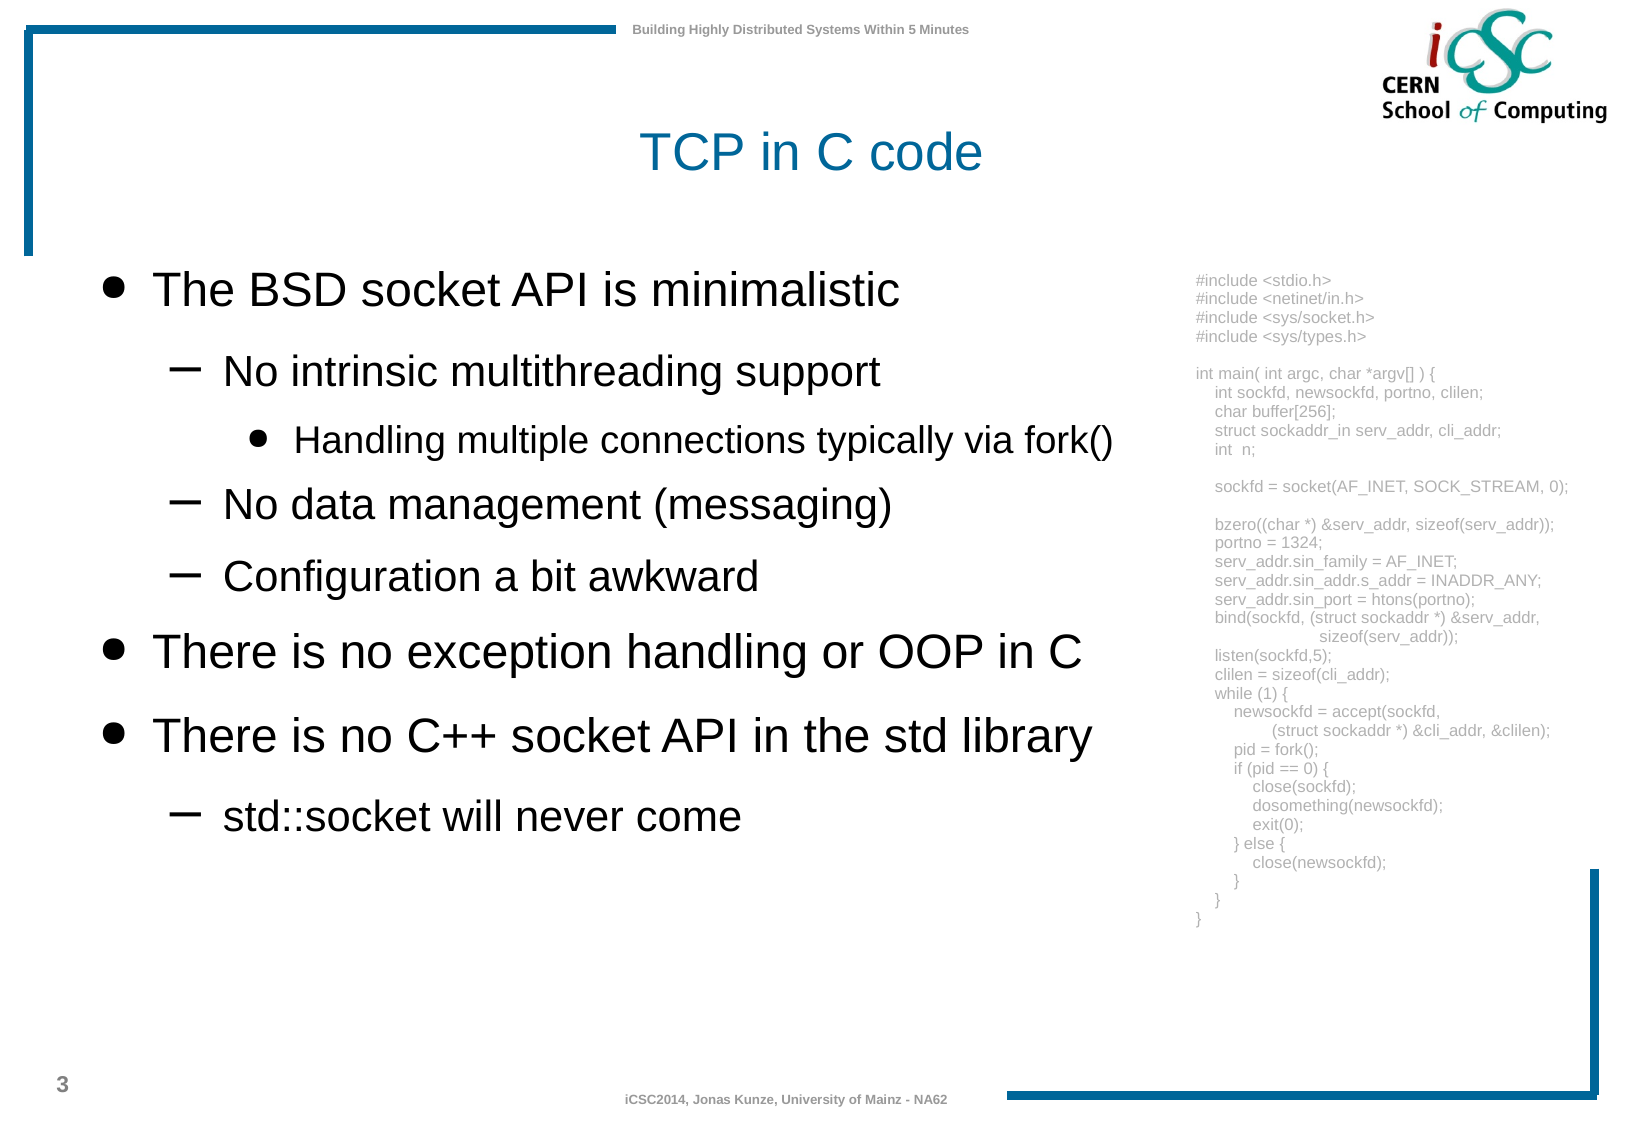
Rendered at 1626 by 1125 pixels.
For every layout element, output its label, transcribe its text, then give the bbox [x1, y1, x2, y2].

list The BSD socket API is minimalistic No intrinsic multithreading support Handling multiple connections typically via fork() No data management (messaging) Configuration a bit awkward There is no exception handling or OOP in C There is no C++ socket API in the std library std::socket will never come [81, 263, 1182, 916]
picture [1381, 8, 1608, 125]
title TCP in C code [81, 44, 1544, 233]
text_box #include <stdio.h> #include <netinet/in.h> #include <sys/socket.h> #include <sys/types.h> int main( int argc, char *argv[] ) { int sockfd, newsockfd, portno, clilen; char buffer[256]; struct sockaddr_in serv_addr, cli_addr; int n; sockfd = socket(AF_INET, SOCK_STREAM, 0); bzero((char *) &serv_addr, sizeof(serv_addr)); portno = 1324; serv_addr.sin_family = AF_INET; serv_addr.sin_addr.s_addr = INADDR_ANY; serv_addr.sin_port = htons(portno); bind(sockfd, (struct sockaddr *) &serv_addr, sizeof(serv_addr)); listen(sockfd,5); clilen = sizeof(cli_addr); while (1) { newsockfd = accept(sockfd, (struct sockaddr *) &cli_addr, &clilen); pid = fork(); if (pid == 0) { close(sockfd); dosomething(newsockfd); exit(0); } else { close(newsockfd); } } } [1181, 263, 1591, 1014]
